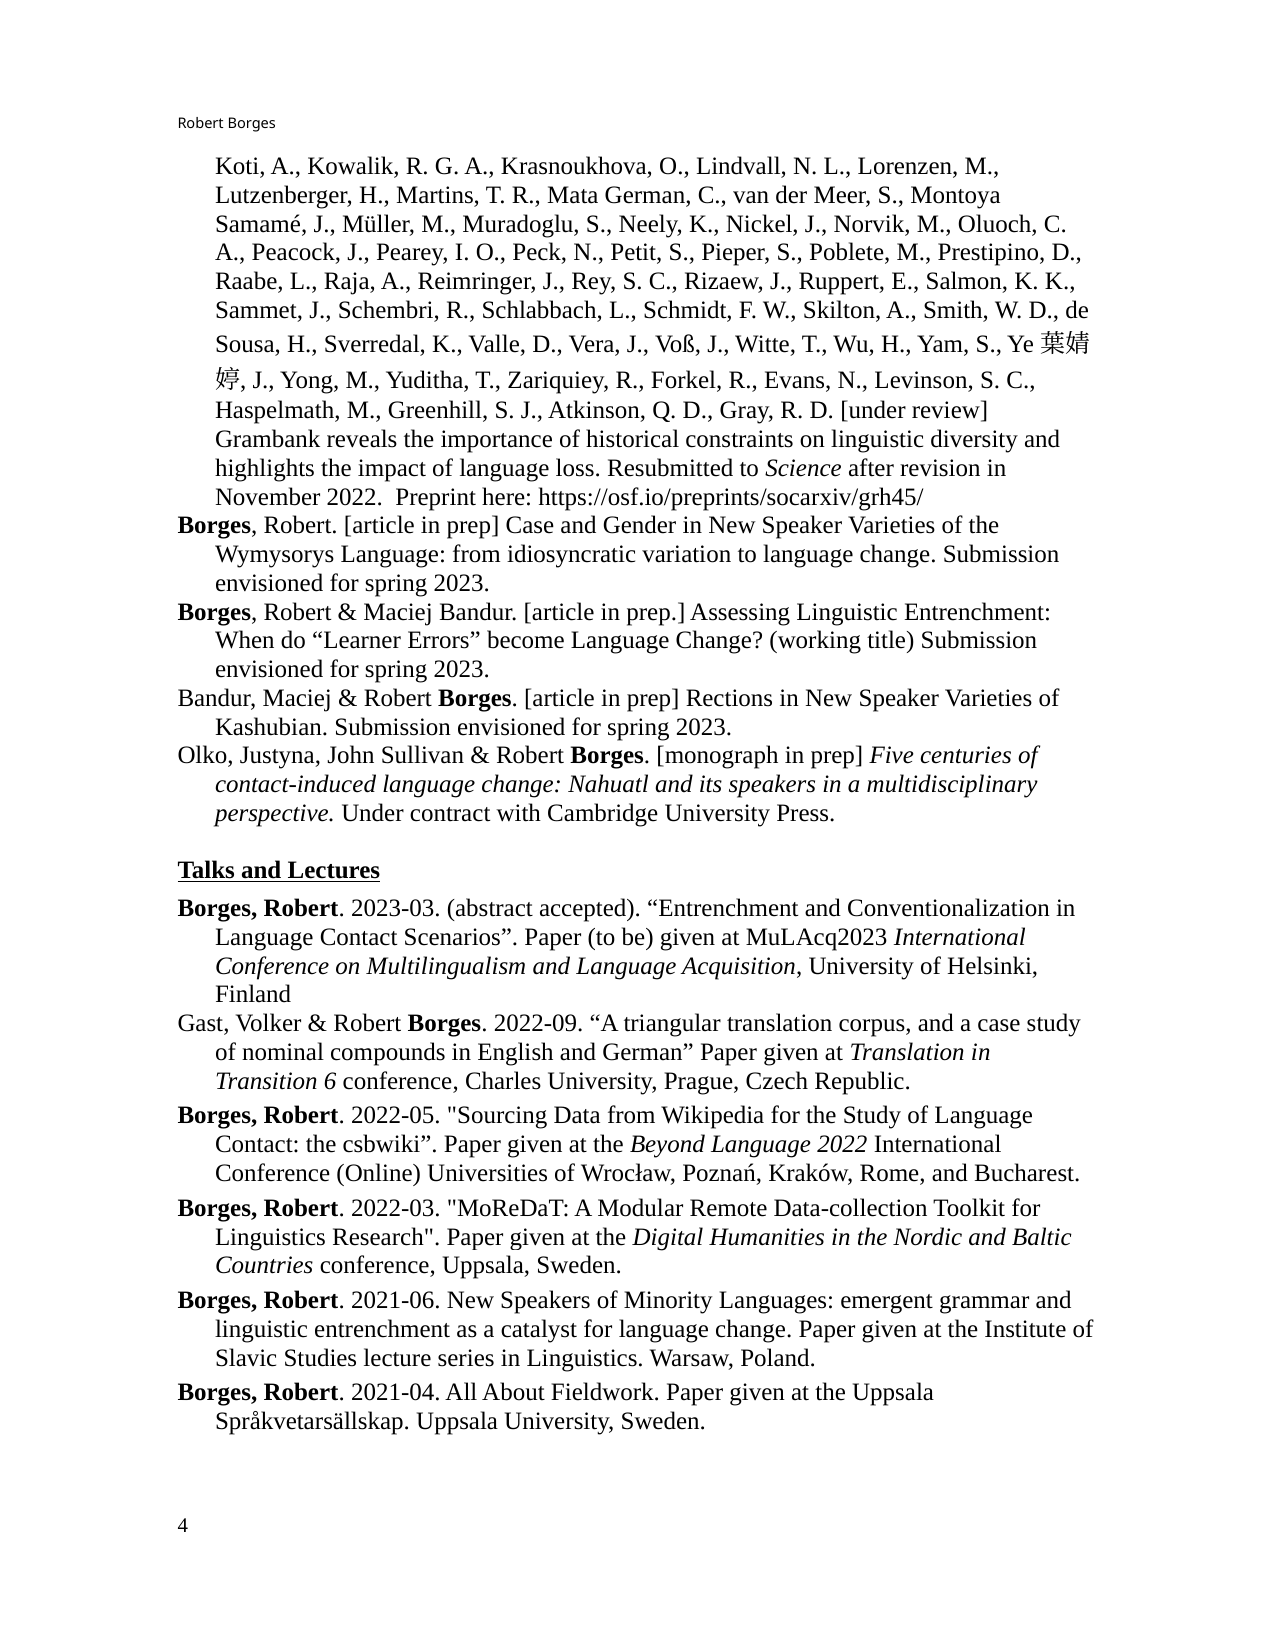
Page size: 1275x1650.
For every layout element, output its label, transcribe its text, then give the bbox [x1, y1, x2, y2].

text Gast, Volker & Robert Borges. 2022-09. “A triangular translation corpus, and a case study of nominal compounds in English and German” Paper given at Translation in Transition 6 conference, Charles University, Prague, Czech Republic. [177, 1008, 1098, 1094]
text Borges, Robert. [article in prep] Case and Gender in New Speaker Varieties of the Wymysorys Language: from idiosyncratic variation to language change. Submission envisioned for spring 2023. [177, 511, 1098, 597]
text Borges, Robert. 2021-06. New Speakers of Minority Languages: emergent grammar and linguistic entrenchment as a catalyst for language change. Paper given at the Institute of Slavic Studies lecture series in Linguistics. Warsaw, Poland. [177, 1285, 1098, 1371]
text Koti, A., Kowalik, R. G. A., Krasnoukhova, O., Lindvall, N. L., Lorenzen, M., Lutzenberger, H., Martins, T. R., Mata German, C., van der Meer, S., Montoya Samamé, J., Müller, M., Muradoglu, S., Neely, K., Nickel, J., Norvik, M., Oluoch, C. A., Peacock, J., Pearey, I. O., Peck, N., Petit, S., Pieper, S., Poblete, M., Prestipino, D., Raabe, L., Raja, A., Reimringer, J., Rey, S. C., Rizaew, J., Ruppert, E., Salmon, K. K., Sammet, J., Schembri, R., Schlabbach, L., Schmidt, F. W., Skilton, A., Smith, W. D., de Sousa, H., Sverredal, K., Valle, D., Vera, J., Voß, J., Witte, T., Wu, H., Yam, S., Ye 葉婧婷, J., Yong, M., Yuditha, T., Zariquiey, R., Forkel, R., Evans, N., Levinson, S. C., Haspelmath, M., Greenhill, S. J., Atkinson, Q. D., Gray, R. D. [under review] Grambank reveals the importance of historical constraints on linguistic diversity and highlights the impact of language loss. Resubmitted to Science after revision in November 2022. Preprint here: https://osf.io/preprints/socarxiv/grh45/ [177, 151, 1098, 511]
text Bandur, Maciej & Robert Borges. [article in prep] Rections in New Speaker Varieties of Kashubian. Submission envisioned for spring 2023. [177, 683, 1098, 741]
text Talks and Lectures [177, 856, 1098, 884]
text Borges, Robert. 2022-03. "MoReDaT: A Modular Remote Data-collection Toolkit for Linguistics Research". Paper given at the Digital Humanities in the Nordic and Baltic Countries conference, Uppsala, Sweden. [177, 1193, 1098, 1279]
text Borges, Robert. 2022-05. "Sourcing Data from Wikipedia for the Study of Language Contact: the csbwiki”. Paper given at the Beyond Language 2022 International Conference (Online) Universities of Wrocław, Poznań, Kraków, Rome, and Bucharest. [177, 1101, 1098, 1187]
text Borges, Robert. 2021-04. All About Fieldwork. Paper given at the Uppsala Språkvetarsällskap. Uppsala University, Sweden. [177, 1377, 1098, 1435]
text Borges, Robert. 2023-03. (abstract accepted). “Entrenchment and Conventionalization in Language Contact Scenarios”. Paper (to be) given at MuLAcq2023 International Conference on Multilingualism and Language Acquisition, University of Helsinki, Finland [177, 893, 1098, 1008]
text Olko, Justyna, John Sullivan & Robert Borges. [monograph in prep] Five centuries of contact-induced language change: Nahuatl and its speakers in a multidisciplinary perspective. Under contract with Cambridge University Press. [177, 741, 1098, 827]
text Borges, Robert & Maciej Bandur. [article in prep.] Assessing Linguistic Entrenchment: When do “Learner Errors” become Language Change? (working title) Submission envisioned for spring 2023. [177, 597, 1098, 683]
